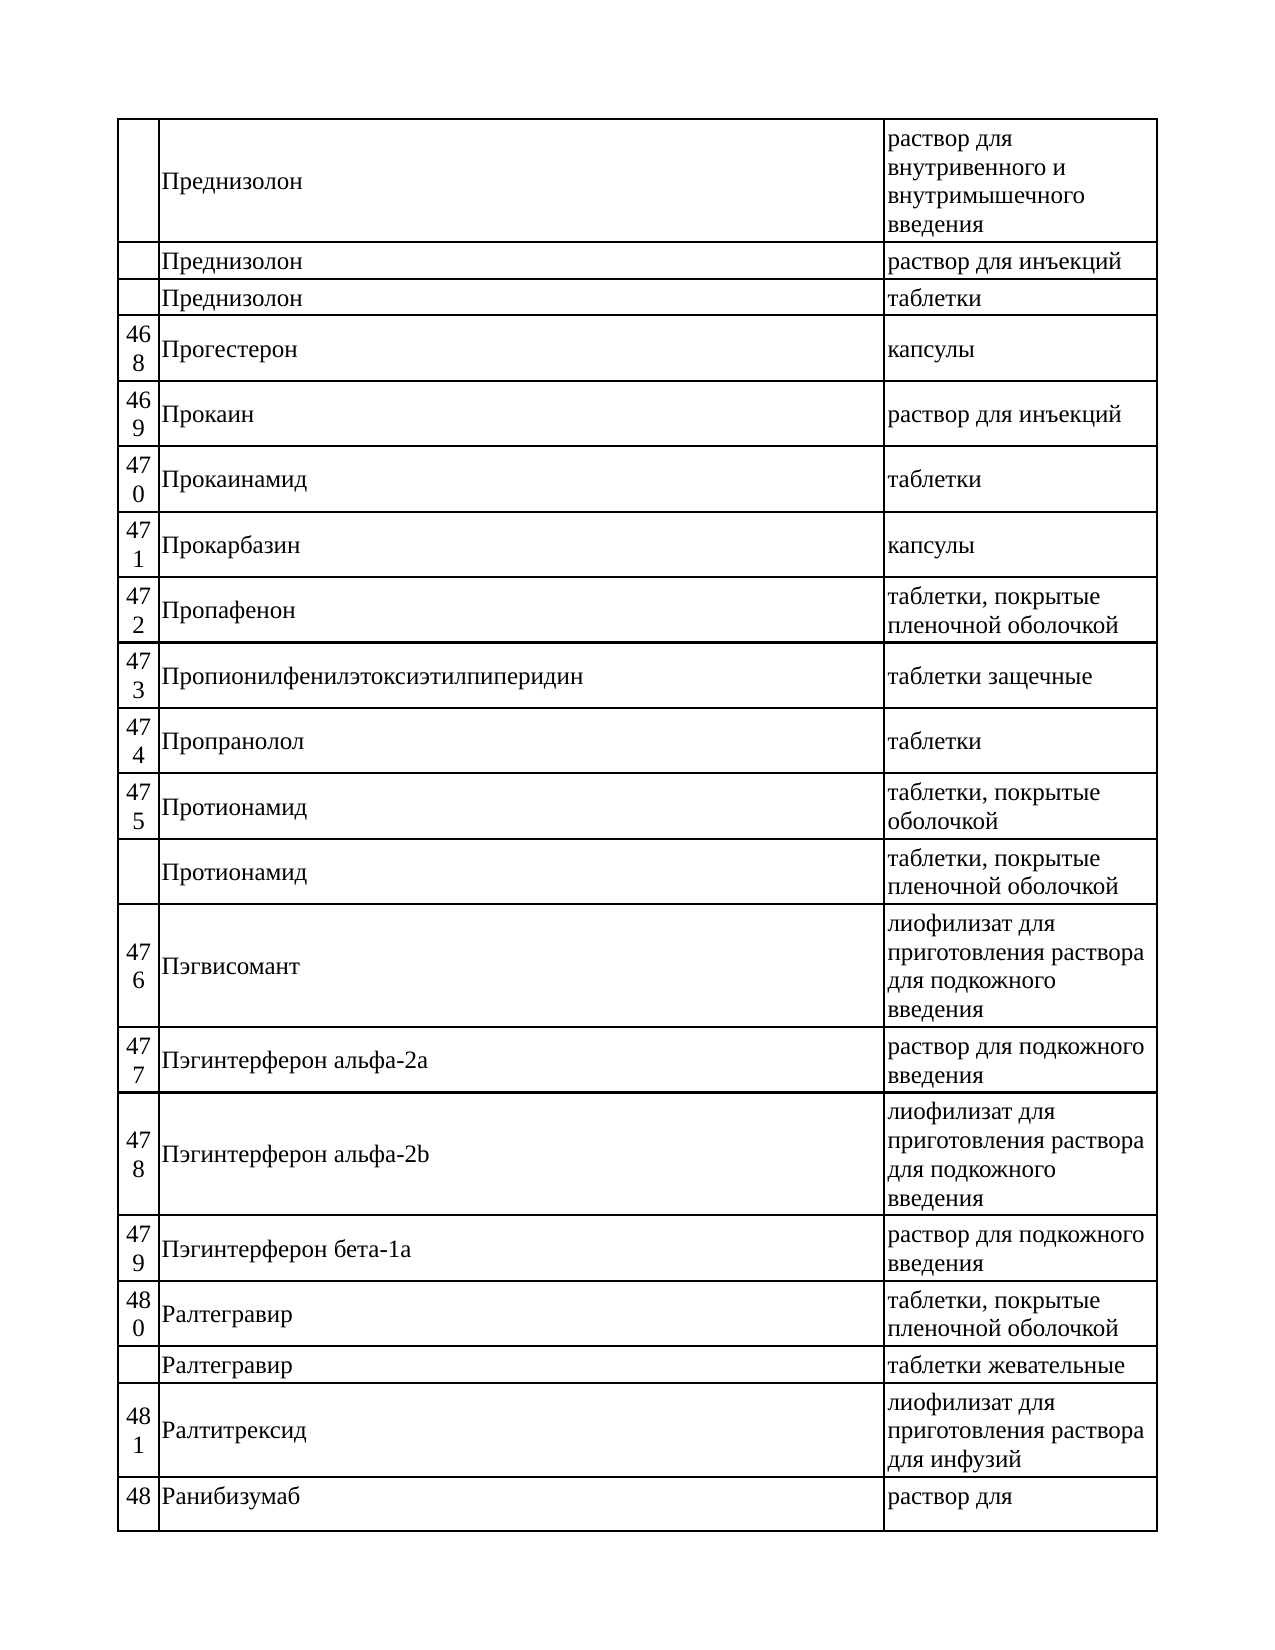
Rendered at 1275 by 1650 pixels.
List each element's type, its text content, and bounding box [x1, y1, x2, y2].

table_cell таблетки защечные [885, 644, 1156, 707]
table_cell 475 [119, 774, 158, 838]
table_cell раствор для инъекций [885, 382, 1156, 445]
table_cell Протионамид [160, 774, 883, 838]
table_cell [119, 120, 158, 241]
table_cell 473 [119, 644, 158, 707]
table_cell Преднизолон [160, 243, 883, 278]
table_cell раствор для инъекций [885, 243, 1156, 278]
table_cell Пропионилфенилэтоксиэтилпиперидин [160, 644, 883, 707]
table_cell раствор для подкожного введения [885, 1216, 1156, 1280]
table_cell [119, 243, 158, 278]
table_cell таблетки, покрытые оболочкой [885, 774, 1156, 838]
table_cell Пэгвисомант [160, 905, 883, 1026]
table_cell Прокаинамид [160, 447, 883, 511]
table_cell 469 [119, 382, 158, 445]
table_cell Преднизолон [160, 280, 883, 314]
table_cell лиофилизат для приготовления раствора для подкожного введения [885, 905, 1156, 1026]
table_cell 479 [119, 1216, 158, 1280]
table_cell Преднизолон [160, 120, 883, 241]
table_cell 471 [119, 513, 158, 576]
table_cell капсулы [885, 316, 1156, 380]
table_cell Пропранолол [160, 709, 883, 772]
table_cell раствор для внутривенного и внутримышечного введения [885, 120, 1156, 241]
table_cell Пэгинтерферон бета-1a [160, 1216, 883, 1280]
table_cell [119, 280, 158, 314]
table_cell Прокаин [160, 382, 883, 445]
table_cell таблетки, покрытые пленочной оболочкой [885, 578, 1156, 641]
table_cell таблетки жевательные [885, 1347, 1156, 1382]
table_cell 476 [119, 905, 158, 1026]
table_cell Ранибизумаб [160, 1478, 883, 1530]
table_cell Пэгинтерферон альфа-2b [160, 1094, 883, 1214]
table_cell лиофилизат для приготовления раствора для подкожного введения [885, 1094, 1156, 1214]
table_cell капсулы [885, 513, 1156, 576]
table_cell Ралтитрексид [160, 1384, 883, 1476]
table_cell Ралтегравир [160, 1347, 883, 1382]
table_cell 468 [119, 316, 158, 380]
table_cell 472 [119, 578, 158, 641]
table_cell Протионамид [160, 840, 883, 903]
table_cell 48 [119, 1478, 158, 1530]
table_cell Пэгинтерферон альфа-2a [160, 1028, 883, 1091]
table_cell 478 [119, 1094, 158, 1214]
table_cell 470 [119, 447, 158, 511]
table_cell таблетки [885, 447, 1156, 511]
table_cell Прокарбазин [160, 513, 883, 576]
table_cell [119, 1347, 158, 1382]
table_cell Пропафенон [160, 578, 883, 641]
table_cell [119, 840, 158, 903]
table_cell 480 [119, 1282, 158, 1345]
table_cell таблетки [885, 709, 1156, 772]
table_cell 481 [119, 1384, 158, 1476]
table_cell раствор для [885, 1478, 1156, 1530]
table_cell Ралтегравир [160, 1282, 883, 1345]
table_cell таблетки [885, 280, 1156, 314]
table_cell Прогестерон [160, 316, 883, 380]
table_cell таблетки, покрытые пленочной оболочкой [885, 840, 1156, 903]
table_cell лиофилизат для приготовления раствора для инфузий [885, 1384, 1156, 1476]
table_cell таблетки, покрытые пленочной оболочкой [885, 1282, 1156, 1345]
table_cell 474 [119, 709, 158, 772]
table_cell 477 [119, 1028, 158, 1091]
table_cell раствор для подкожного введения [885, 1028, 1156, 1091]
